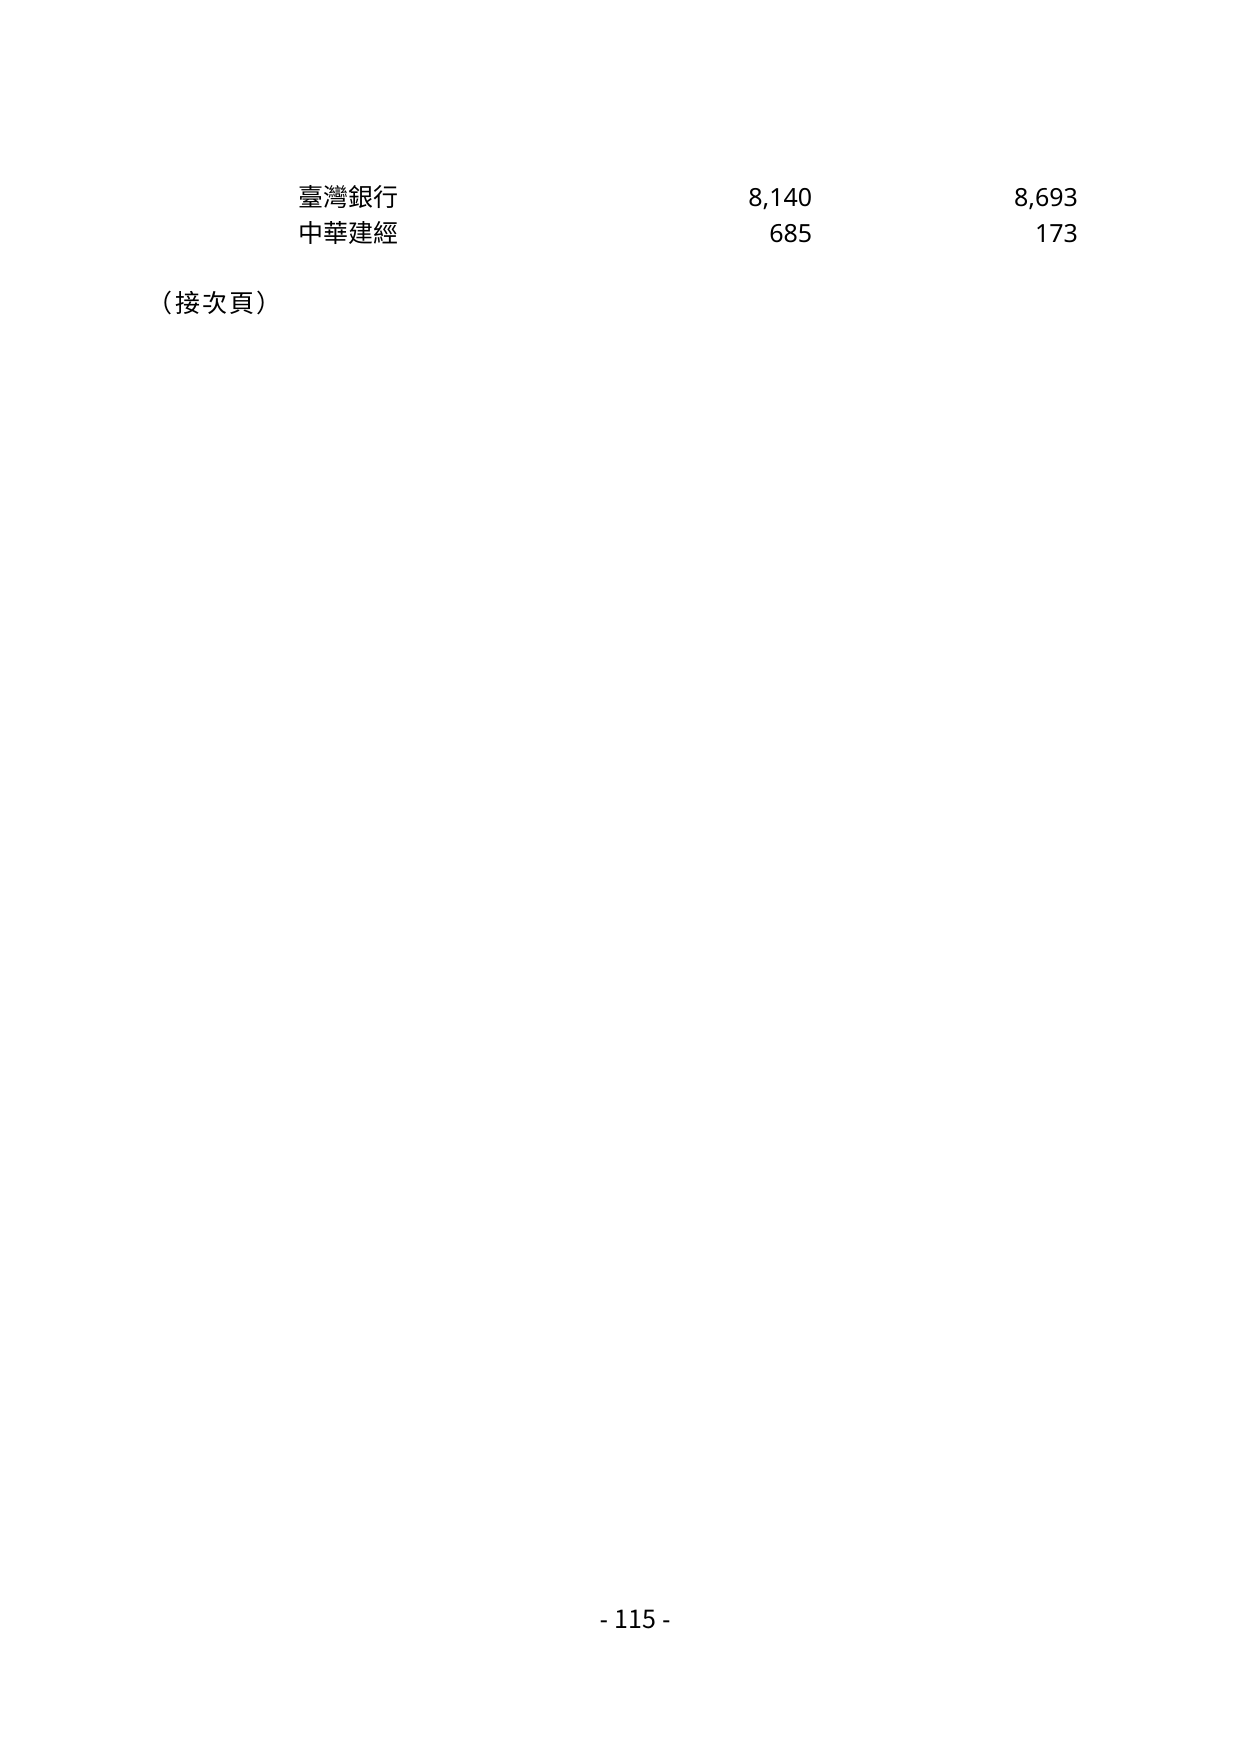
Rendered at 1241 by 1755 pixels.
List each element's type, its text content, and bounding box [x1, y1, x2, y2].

table_cell 8,693 [915, 177, 1122, 213]
text （接次頁） [148, 284, 1122, 320]
table_cell [591, 177, 650, 213]
table_cell 685 [650, 214, 856, 250]
table_cell 8,140 [650, 177, 856, 213]
table_cell 中華建經 [295, 214, 591, 250]
table_cell 173 [915, 214, 1122, 250]
table_cell [856, 177, 915, 213]
table_cell [591, 214, 650, 250]
table_cell [856, 214, 915, 250]
table_cell 臺灣銀行 [295, 177, 591, 213]
